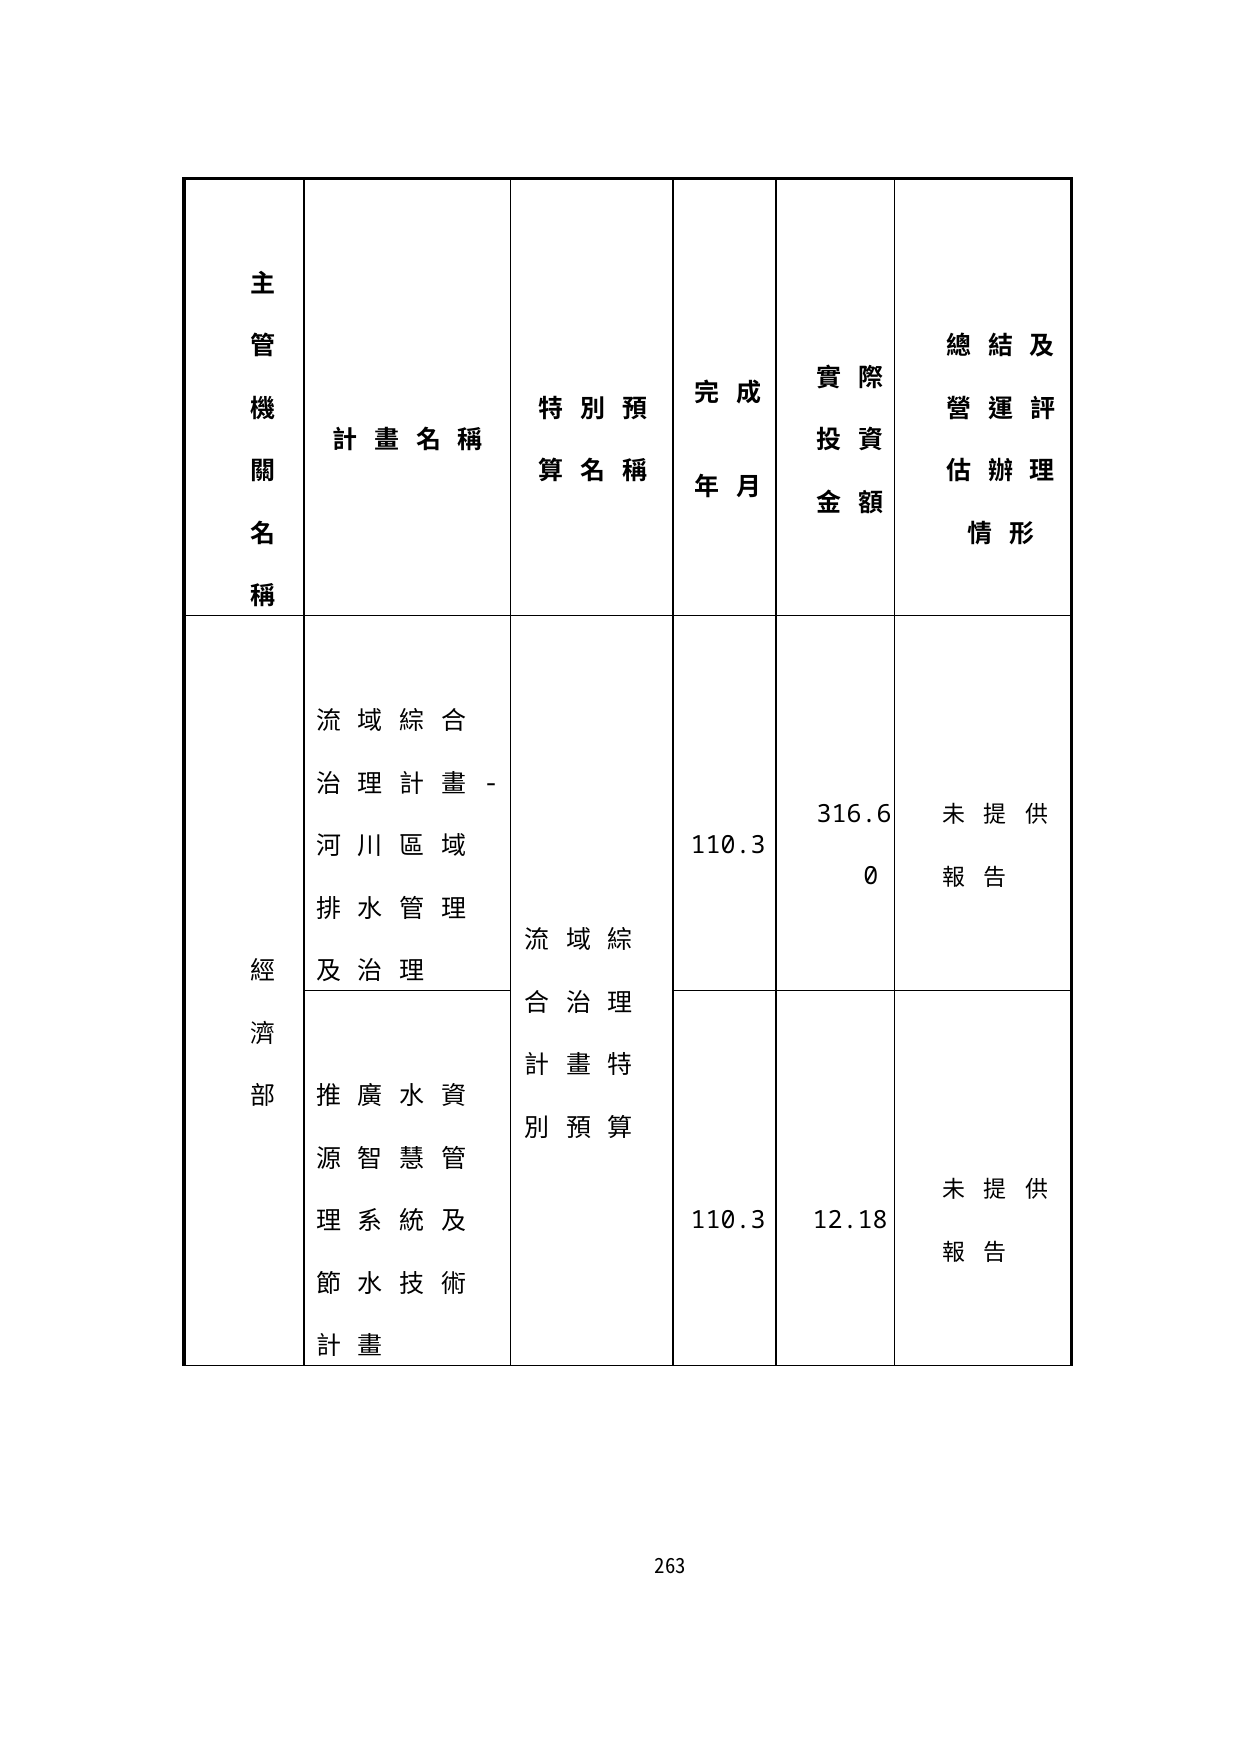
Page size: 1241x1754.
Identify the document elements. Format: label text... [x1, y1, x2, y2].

table_header 總結及營運評估辦理情形 [895, 180, 1070, 615]
table_header 主管機關 名稱 [186, 180, 303, 615]
table_cell 流域綜合治理計畫特別預算 [511, 616, 672, 1365]
table_header 實際投資 金額 [777, 180, 894, 615]
table_cell 經濟部 [186, 616, 303, 1365]
table_header 計畫名稱 [305, 180, 510, 615]
table_header 完成 年月 [674, 180, 775, 615]
table_cell 未提供報告 [895, 991, 1070, 1365]
table_cell 流域綜合治理計畫-河川區域排水管理及治理 [305, 616, 510, 990]
table_cell 未提供報告 [895, 616, 1070, 990]
table_cell 推廣水資源智慧管理系統及節水技術計畫 [305, 991, 510, 1365]
table_cell 110.3 [674, 616, 775, 990]
table_header 特別預算名稱 [511, 180, 672, 615]
table_cell 12.18 [777, 991, 894, 1365]
table_cell 110.3 [674, 991, 775, 1365]
table_cell 316.60 [777, 616, 894, 990]
